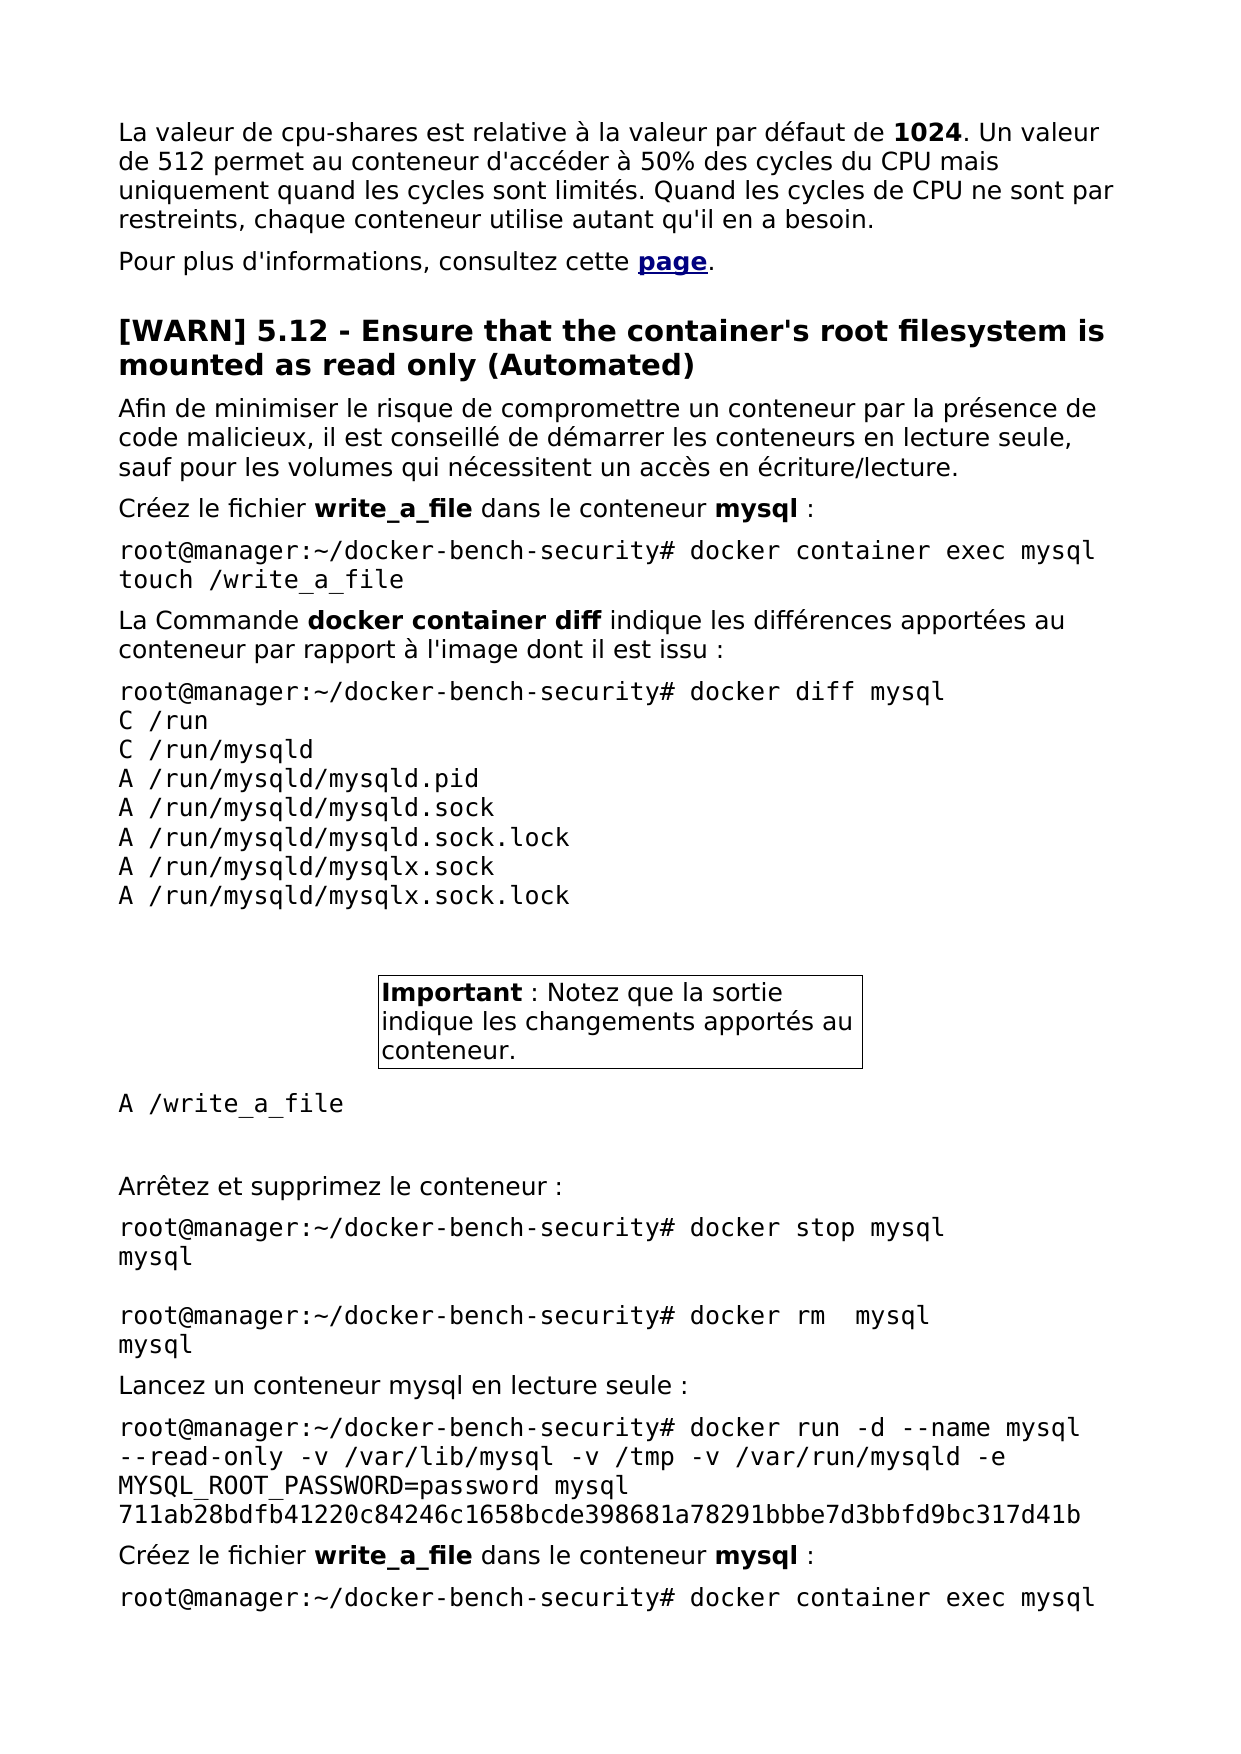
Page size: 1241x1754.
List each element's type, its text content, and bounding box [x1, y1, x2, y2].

text root@manager:~/docker-bench-security# docker stop mysql mysql root@manager:~/docker-bench-security# docker rm mysql mysql [118, 1213, 1122, 1359]
subtitle [WARN] 5.12 - Ensure that the container's root filesystem is mounted as read only (Automated) [118, 314, 1122, 382]
text Pour plus d'informations, consultez cette page. [118, 247, 1122, 276]
text root@manager:~/docker-bench-security# docker container exec mysql touch /write_a_file [118, 536, 1122, 594]
text La Commande docker container diff indique les différences apportées au conteneur par rapport à l'image dont il est issu : [118, 606, 1122, 664]
table_header Important : Notez que la sortie indique les changements apportés au conteneur. [379, 976, 862, 1068]
text root@manager:~/docker-bench-security# docker diff mysql C /run C /run/mysqld A /run/mysqld/mysqld.pid A /run/mysqld/mysqld.sock A /run/mysqld/mysqld.sock.lock A /run/mysqld/mysqlx.sock A /run/mysqld/mysqlx.sock.lock A /write_a_file [118, 677, 1122, 1118]
text Afin de minimiser le risque de compromettre un conteneur par la présence de code malicieux, il est conseillé de démarrer les conteneurs en lecture seule, sauf pour les volumes qui nécessitent un accès en écriture/lecture. [118, 394, 1122, 482]
text La valeur de cpu-shares est relative à la valeur par défaut de 1024. Un valeur de 512 permet au conteneur d'accéder à 50% des cycles du CPU mais uniquement quand les cycles sont limités. Quand les cycles de CPU ne sont par restreints, chaque conteneur utilise autant qu'il en a besoin. [118, 118, 1122, 235]
text Arrêtez et supprimez le conteneur : [118, 1172, 1122, 1201]
text Créez le fichier write_a_file dans le conteneur mysql : [118, 494, 1122, 523]
text Lancez un conteneur mysql en lecture seule : [118, 1371, 1122, 1400]
text root@manager:~/docker-bench-security# docker container exec mysql [118, 1583, 1122, 1612]
text Créez le fichier write_a_file dans le conteneur mysql : [118, 1541, 1122, 1570]
text root@manager:~/docker-bench-security# docker run -d --name mysql --read-only -v /var/lib/mysql -v /tmp -v /var/run/mysqld -e MYSQL_ROOT_PASSWORD=password mysql 711ab28bdfb41220c84246c1658bcde398681a78291bbbe7d3bbfd9bc317d41b [118, 1413, 1122, 1529]
